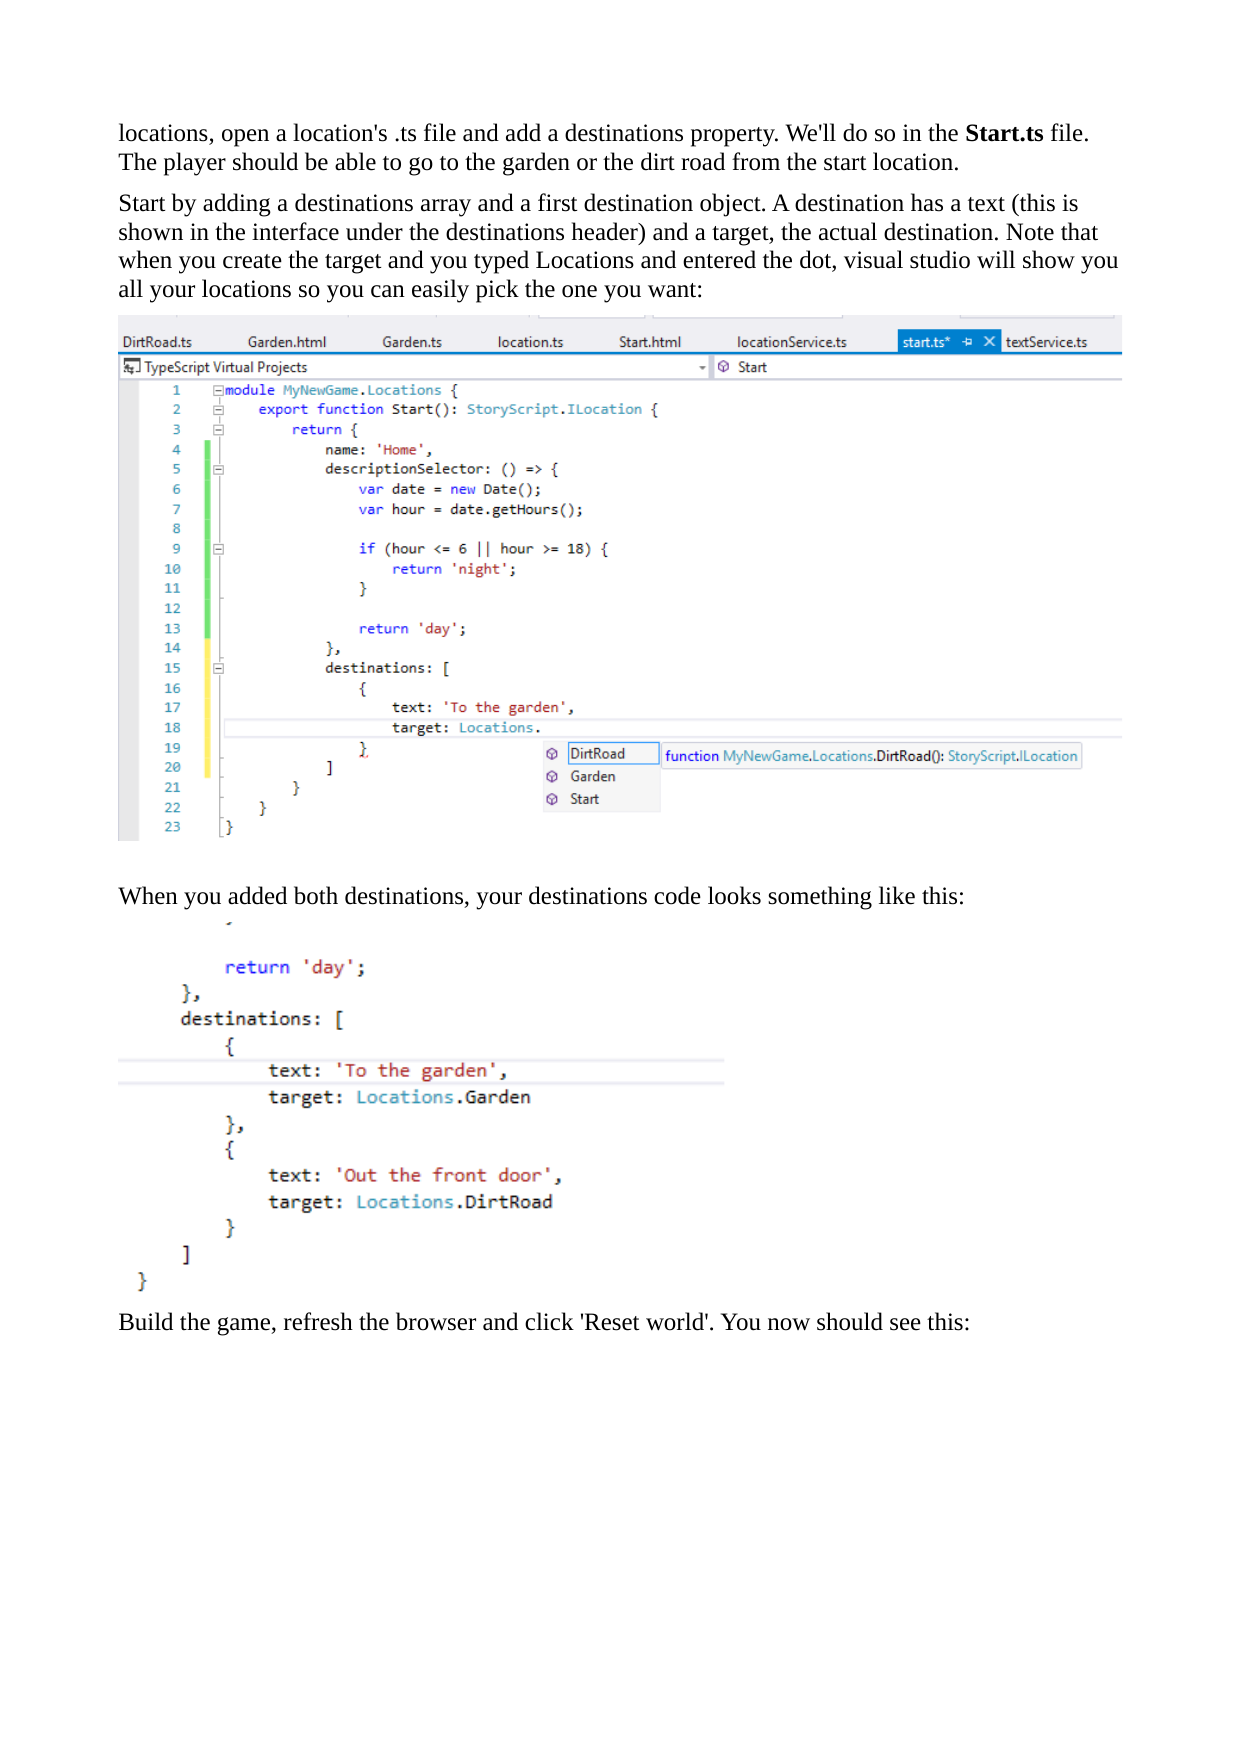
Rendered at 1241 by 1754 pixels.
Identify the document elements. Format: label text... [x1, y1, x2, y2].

text Start by adding a destinations array and a first destination object. A destination has a text (this is shown in the interface under the destinations header) and a target, the actual destination. Note that when you create the target and you typed Locations and entered the dot, visual studio will show you all your locations so you can easily pick the one you want: [118, 188, 1122, 303]
picture [118, 315, 1123, 841]
text locations, open a location's .ts file and add a destinations property. We'll do so in the Start.ts file. The player should be able to go to the garden or the dirt road from the start location. [118, 118, 1122, 176]
picture [118, 922, 725, 1307]
text Build the game, refresh the browser and click 'Reset world'. You now should see this: [118, 1307, 1122, 1336]
text When you added both destinations, your destinations code looks something like this: [118, 881, 1122, 910]
